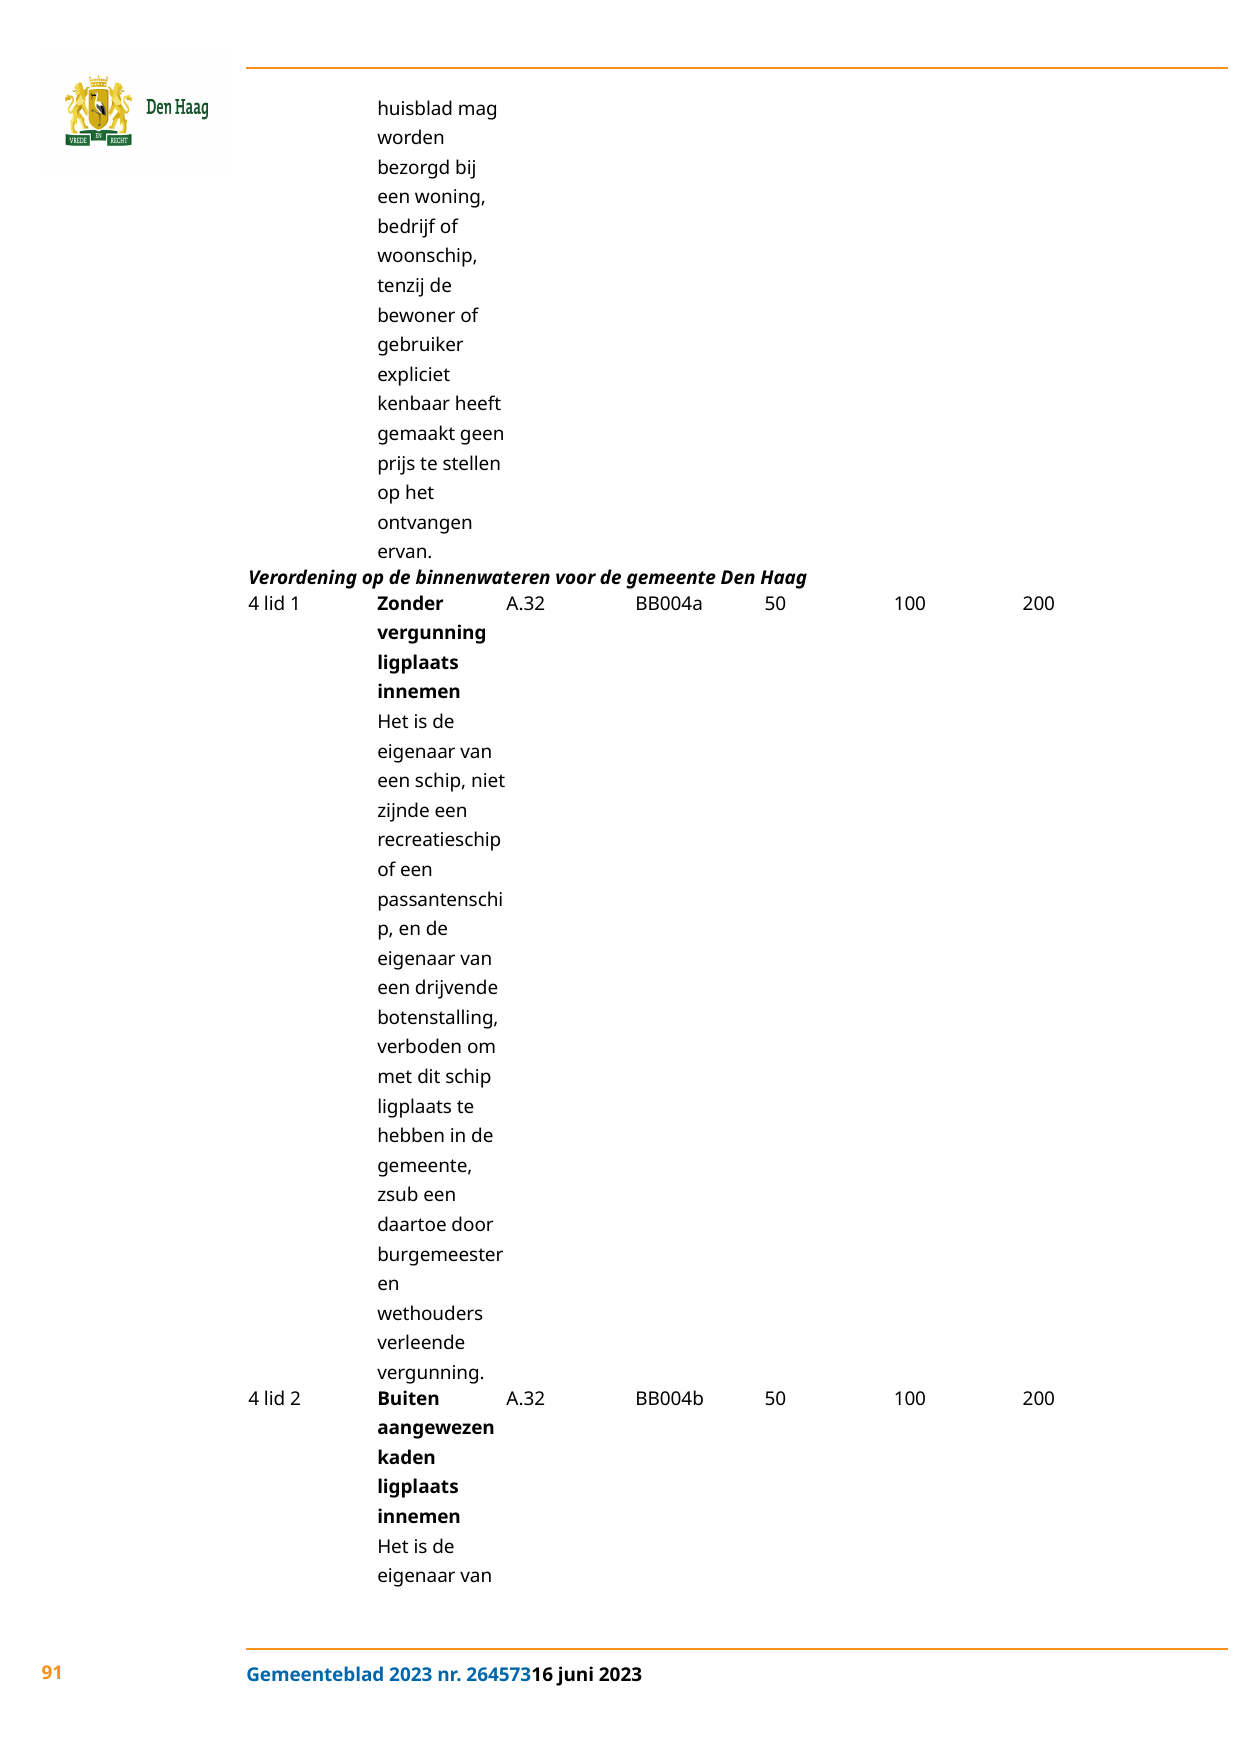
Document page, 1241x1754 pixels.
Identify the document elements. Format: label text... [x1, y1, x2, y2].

table_cell [764, 95, 893, 564]
picture [41, 47, 231, 172]
table_cell 4 lid 2 [248, 1385, 377, 1588]
table_cell 50 [764, 1385, 893, 1588]
table_cell Buiten aangewezen kaden ligplaats innemen Het is de eigenaar van [377, 1385, 506, 1588]
table_cell 100 [894, 590, 1022, 1385]
table_cell Verordening op de binnenwateren voor de gemeente Den Haag [248, 564, 1152, 590]
table_cell Zonder vergunning ligplaats innemen Het is de eigenaar van een schip, niet zijnde een recreatieschip of een passantenschip, en de eigenaar van een drijvende botenstalling, verboden om met dit schip ligplaats te hebben in de gemeente, zsub een daartoe door burgemeester en wethouders verleende vergunning. [377, 590, 506, 1385]
table_cell 4 lid 1 [248, 590, 377, 1385]
table_cell 200 [1023, 590, 1152, 1385]
table_cell huisblad mag worden bezorgd bij een woning, bedrijf of woonschip, tenzij de bewoner of gebruiker expliciet kenbaar heeft gemaakt geen prijs te stellen op het ontvangen ervan. [377, 95, 506, 564]
table_cell [1023, 95, 1152, 564]
table_cell - [506, 95, 635, 564]
table_cell 50 [764, 590, 893, 1385]
table_cell A.32 [506, 590, 635, 1385]
table_cell BB004a [635, 590, 764, 1385]
table_cell BB004b [635, 1385, 764, 1588]
table_cell [248, 95, 377, 564]
table_cell [635, 95, 764, 564]
table_cell A.32 [506, 1385, 635, 1588]
table_cell 100 [894, 1385, 1022, 1588]
table_cell 200 [1023, 1385, 1152, 1588]
table_cell [894, 95, 1022, 564]
